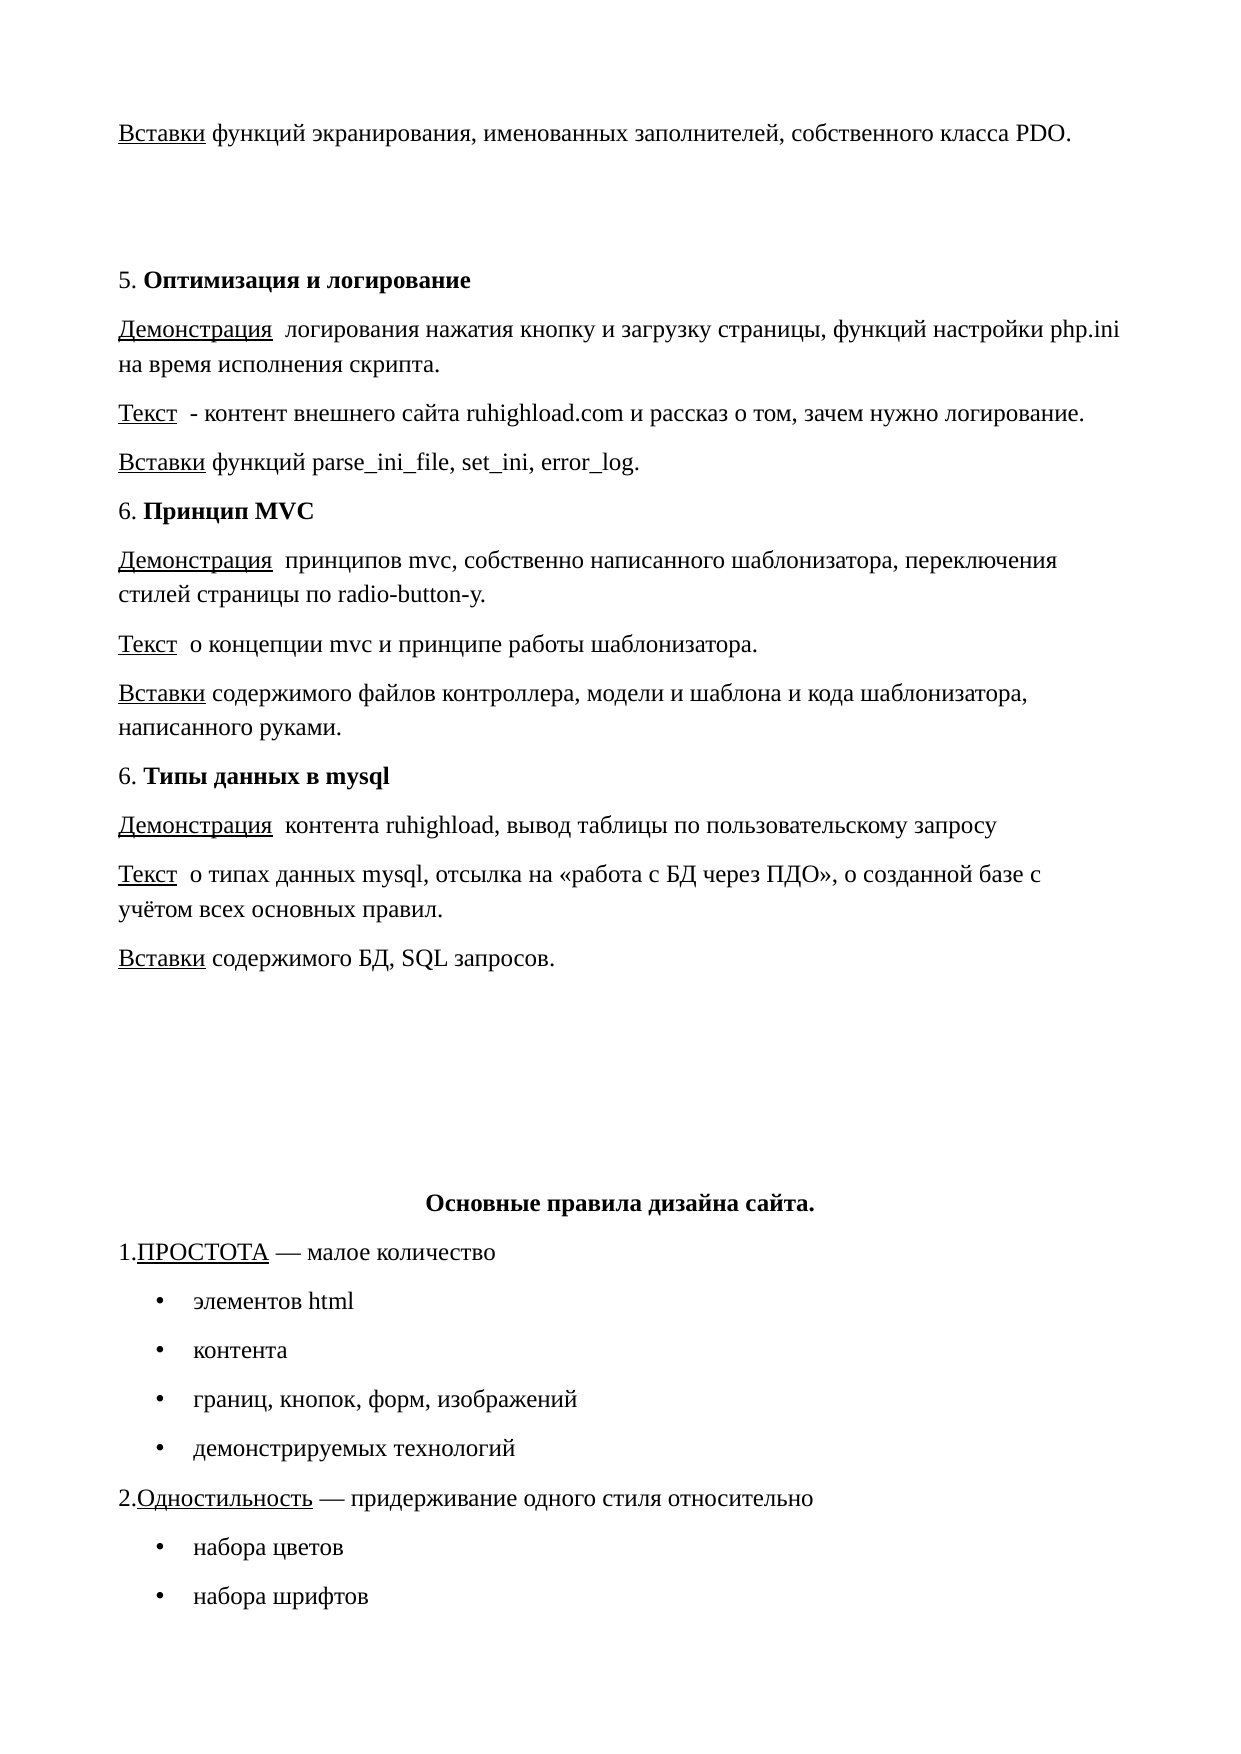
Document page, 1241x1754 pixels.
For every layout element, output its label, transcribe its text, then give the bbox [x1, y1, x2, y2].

text 6. Принцип MVC [118, 496, 1122, 525]
text 1.ПРОСТОТА — малое количество [118, 1237, 1122, 1266]
text Демонстрация логирования нажатия кнопку и загрузку страницы, функций настройки php.ini на время исполнения скрипта. [118, 314, 1122, 378]
list элементов html [156, 1286, 1122, 1315]
text Основные правила дизайна сайта. [118, 1188, 1122, 1217]
text Вставки функций parse_ini_file, set_ini, error_log. [118, 447, 1122, 476]
list границ, кнопок, форм, изображений [156, 1384, 1122, 1413]
text Вставки содержимого БД, SQL запросов. [118, 943, 1122, 972]
list набора цветов [156, 1532, 1122, 1560]
text Текст о типах данных mysql, отсылка на «работа с БД через ПДО», о созданной базе с учётом всех основных правил. [118, 859, 1122, 923]
list набора шрифтов [156, 1581, 1122, 1609]
text Демонстрация принципов mvc, собственно написанного шаблонизатора, переключения стилей страницы по radio-button-у. [118, 545, 1122, 608]
text 6. Типы данных в mysql [118, 761, 1122, 790]
text 5. Оптимизация и логирование [118, 265, 1122, 294]
text Текст - контент внешнего сайта ruhighload.com и рассказ о том, зачем нужно логирование. [118, 398, 1122, 427]
text Вставки содержимого файлов контроллера, модели и шаблона и кода шаблонизатора, написанного руками. [118, 678, 1122, 741]
text Текст о концепции mvc и принципе работы шаблонизатора. [118, 629, 1122, 657]
text Демонстрация контента ruhighload, вывод таблицы по пользовательскому запросу [118, 810, 1122, 839]
list демонстрируемых технологий [156, 1433, 1122, 1462]
text Вставки функций экранирования, именованных заполнителей, собственного класса PDO. [118, 118, 1122, 147]
text 2.Одностильность — придерживание одного стиля относительно [118, 1483, 1122, 1511]
list контента [156, 1335, 1122, 1364]
